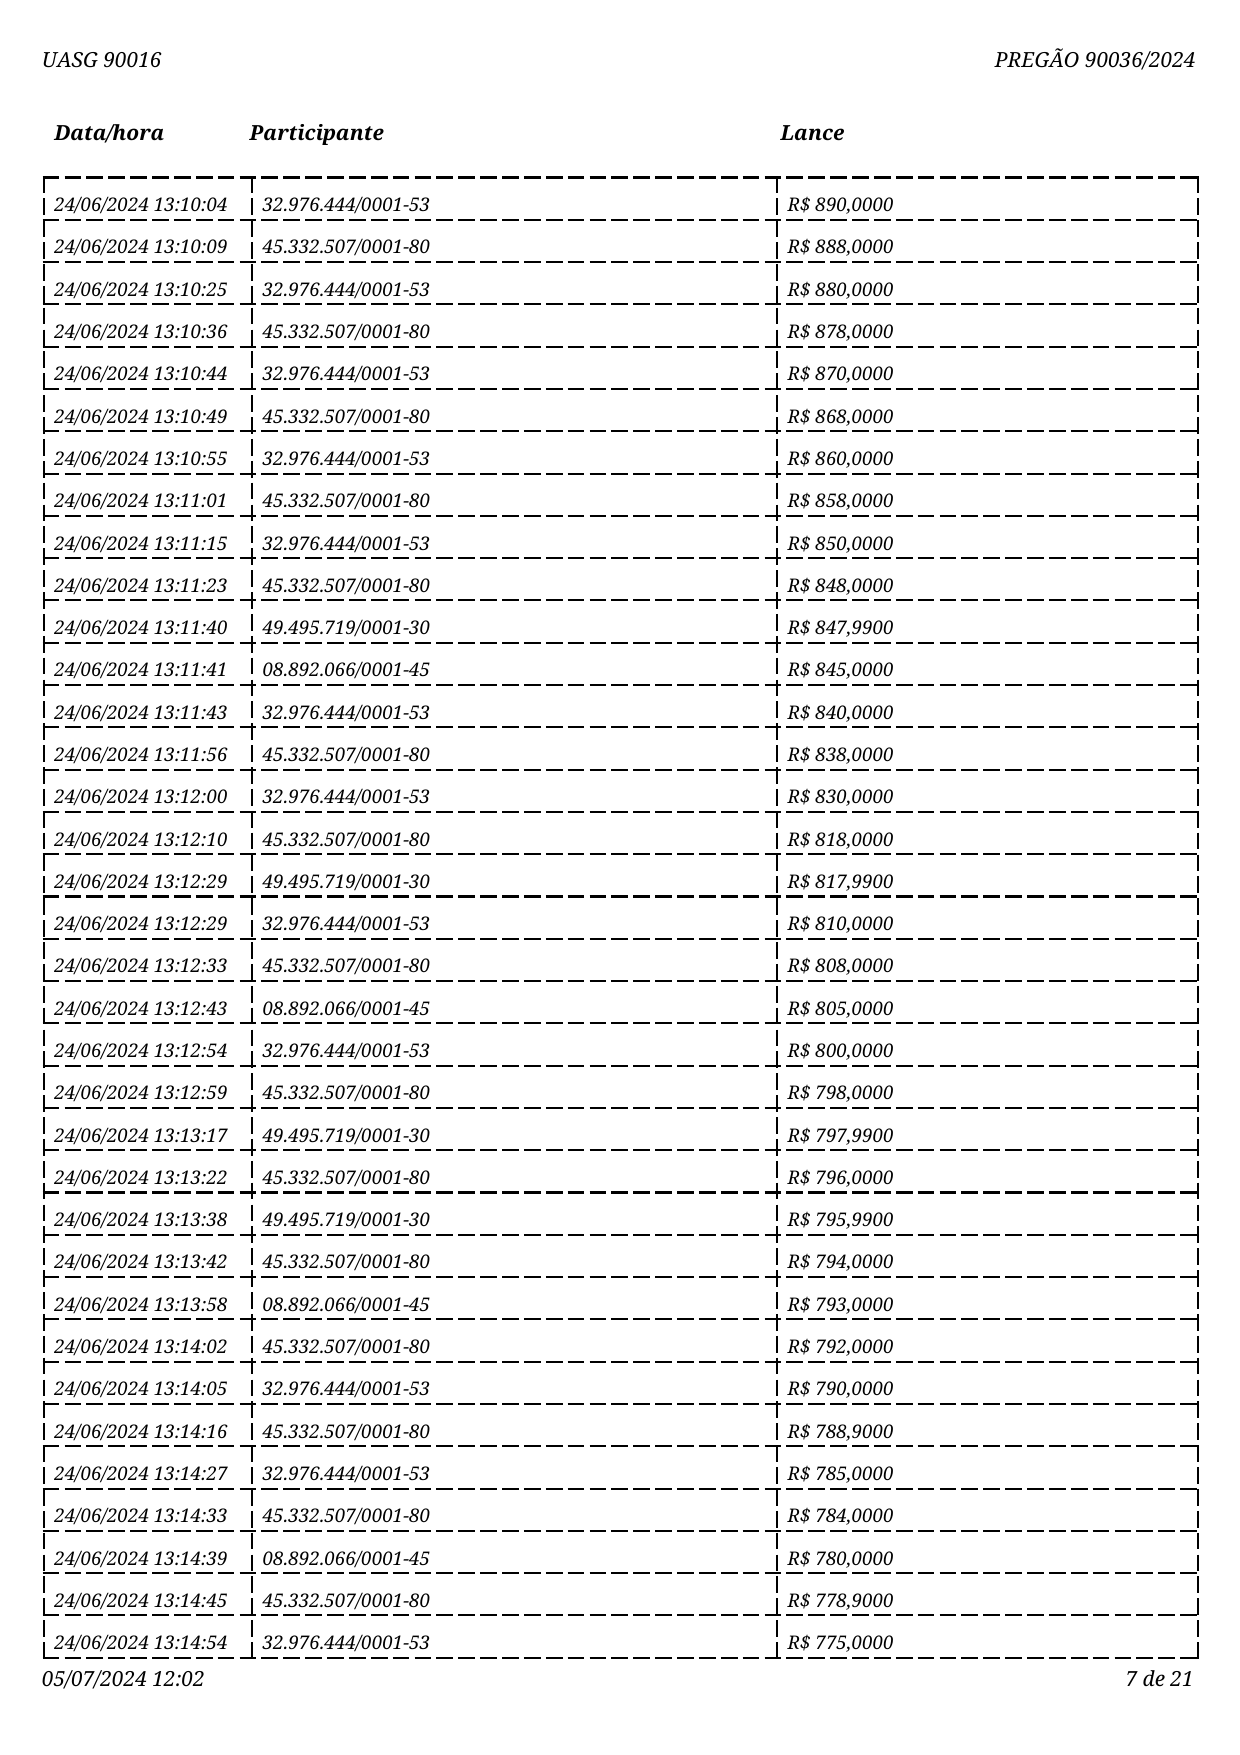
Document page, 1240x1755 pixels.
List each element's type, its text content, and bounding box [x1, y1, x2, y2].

table_cell 24/06/2024 13:11:01 [44, 473, 252, 515]
table_cell 32.976.444/0001-53 [252, 684, 777, 726]
table_header 24/06/2024 13:10:04 [44, 176, 252, 219]
table_cell 24/06/2024 13:10:49 [44, 388, 252, 430]
table_cell R$ 788,9000 [777, 1403, 1198, 1445]
table_cell 24/06/2024 13:13:17 [44, 1107, 252, 1149]
table_cell 32.976.444/0001-53 [252, 261, 777, 303]
table_cell 45.332.507/0001-80 [252, 388, 777, 430]
table_cell R$ 845,0000 [777, 642, 1198, 684]
table_cell 24/06/2024 13:12:29 [44, 853, 252, 895]
table_cell 32.976.444/0001-53 [252, 430, 777, 472]
table_cell R$ 888,0000 [777, 219, 1198, 261]
table_cell R$ 838,0000 [777, 726, 1198, 768]
table_cell 45.332.507/0001-80 [252, 726, 777, 768]
table_cell 45.332.507/0001-80 [252, 1149, 777, 1191]
table_cell R$ 817,9900 [777, 853, 1198, 895]
table_cell R$ 794,0000 [777, 1234, 1198, 1276]
table_cell 32.976.444/0001-53 [252, 515, 777, 557]
table_cell R$ 798,0000 [777, 1065, 1198, 1107]
table_cell R$ 858,0000 [777, 473, 1198, 515]
table_cell 24/06/2024 13:12:43 [44, 980, 252, 1022]
table_cell 49.495.719/0001-30 [252, 853, 777, 895]
table_cell 45.332.507/0001-80 [252, 938, 777, 980]
table_cell R$ 860,0000 [777, 430, 1198, 472]
table_cell 24/06/2024 13:14:27 [44, 1445, 252, 1487]
table_cell 08.892.066/0001-45 [252, 1530, 777, 1572]
table_cell 49.495.719/0001-30 [252, 599, 777, 642]
table_cell R$ 793,0000 [777, 1276, 1198, 1318]
table_cell 24/06/2024 13:10:09 [44, 219, 252, 261]
table_cell R$ 848,0000 [777, 557, 1198, 599]
table_cell R$ 880,0000 [777, 261, 1198, 303]
table_cell 24/06/2024 13:13:22 [44, 1149, 252, 1191]
table_cell 45.332.507/0001-80 [252, 1403, 777, 1445]
table_cell 32.976.444/0001-53 [252, 1445, 777, 1487]
table_cell 24/06/2024 13:11:56 [44, 726, 252, 768]
table_cell 32.976.444/0001-53 [252, 1361, 777, 1403]
table_cell R$ 805,0000 [777, 980, 1198, 1022]
table_cell R$ 784,0000 [777, 1488, 1198, 1530]
table_cell R$ 792,0000 [777, 1318, 1198, 1361]
table_cell 24/06/2024 13:13:42 [44, 1234, 252, 1276]
table_cell 24/06/2024 13:12:29 [44, 895, 252, 938]
table_cell R$ 790,0000 [777, 1361, 1198, 1403]
table_cell 45.332.507/0001-80 [252, 219, 777, 261]
table_cell R$ 870,0000 [777, 346, 1198, 388]
table_cell 32.976.444/0001-53 [252, 1614, 777, 1657]
table_cell R$ 847,9900 [777, 599, 1198, 642]
table_cell 24/06/2024 13:14:05 [44, 1361, 252, 1403]
table_cell 45.332.507/0001-80 [252, 1318, 777, 1361]
table_cell R$ 785,0000 [777, 1445, 1198, 1487]
table_cell 45.332.507/0001-80 [252, 473, 777, 515]
table_cell 45.332.507/0001-80 [252, 1572, 777, 1614]
table_cell 24/06/2024 13:12:59 [44, 1065, 252, 1107]
table_cell R$ 775,0000 [777, 1614, 1198, 1657]
table_cell 24/06/2024 13:12:00 [44, 769, 252, 811]
table_cell R$ 868,0000 [777, 388, 1198, 430]
table_cell 32.976.444/0001-53 [252, 895, 777, 938]
table_cell 32.976.444/0001-53 [252, 769, 777, 811]
table_cell 08.892.066/0001-45 [252, 642, 777, 684]
table_cell 49.495.719/0001-30 [252, 1107, 777, 1149]
table_cell R$ 808,0000 [777, 938, 1198, 980]
table_cell 24/06/2024 13:11:41 [44, 642, 252, 684]
table_cell 24/06/2024 13:14:54 [44, 1614, 252, 1657]
table_cell 24/06/2024 13:14:02 [44, 1318, 252, 1361]
table_cell 49.495.719/0001-30 [252, 1191, 777, 1234]
table_cell 24/06/2024 13:12:10 [44, 811, 252, 853]
table_cell 32.976.444/0001-53 [252, 346, 777, 388]
table_cell 24/06/2024 13:11:23 [44, 557, 252, 599]
table_cell 45.332.507/0001-80 [252, 557, 777, 599]
table_cell 45.332.507/0001-80 [252, 1065, 777, 1107]
table_cell R$ 850,0000 [777, 515, 1198, 557]
table_cell 24/06/2024 13:10:55 [44, 430, 252, 472]
table_cell 24/06/2024 13:13:38 [44, 1191, 252, 1234]
table_cell 24/06/2024 13:12:54 [44, 1022, 252, 1064]
table_cell R$ 796,0000 [777, 1149, 1198, 1191]
table_cell R$ 795,9900 [777, 1191, 1198, 1234]
table_cell 24/06/2024 13:11:43 [44, 684, 252, 726]
table_header 32.976.444/0001-53 [252, 176, 777, 219]
table_cell R$ 818,0000 [777, 811, 1198, 853]
table_cell 24/06/2024 13:12:33 [44, 938, 252, 980]
table_cell 32.976.444/0001-53 [252, 1022, 777, 1064]
table_cell R$ 840,0000 [777, 684, 1198, 726]
table_cell 24/06/2024 13:10:36 [44, 303, 252, 346]
table_cell 24/06/2024 13:14:16 [44, 1403, 252, 1445]
table_cell 08.892.066/0001-45 [252, 1276, 777, 1318]
table_header R$ 890,0000 [777, 176, 1198, 219]
table_cell R$ 830,0000 [777, 769, 1198, 811]
table_cell 24/06/2024 13:11:40 [44, 599, 252, 642]
table_cell 45.332.507/0001-80 [252, 1488, 777, 1530]
table_cell R$ 810,0000 [777, 895, 1198, 938]
table_cell 24/06/2024 13:14:45 [44, 1572, 252, 1614]
table_cell R$ 780,0000 [777, 1530, 1198, 1572]
table_cell 24/06/2024 13:14:39 [44, 1530, 252, 1572]
table_cell 24/06/2024 13:10:44 [44, 346, 252, 388]
table_cell 24/06/2024 13:14:33 [44, 1488, 252, 1530]
table_cell 45.332.507/0001-80 [252, 1234, 777, 1276]
table_cell R$ 878,0000 [777, 303, 1198, 346]
table_cell 24/06/2024 13:13:58 [44, 1276, 252, 1318]
table_cell R$ 797,9900 [777, 1107, 1198, 1149]
table_cell R$ 800,0000 [777, 1022, 1198, 1064]
table_cell 45.332.507/0001-80 [252, 811, 777, 853]
table_cell 08.892.066/0001-45 [252, 980, 777, 1022]
table_cell 24/06/2024 13:10:25 [44, 261, 252, 303]
table_cell 45.332.507/0001-80 [252, 303, 777, 346]
table_cell 24/06/2024 13:11:15 [44, 515, 252, 557]
table_cell R$ 778,9000 [777, 1572, 1198, 1614]
